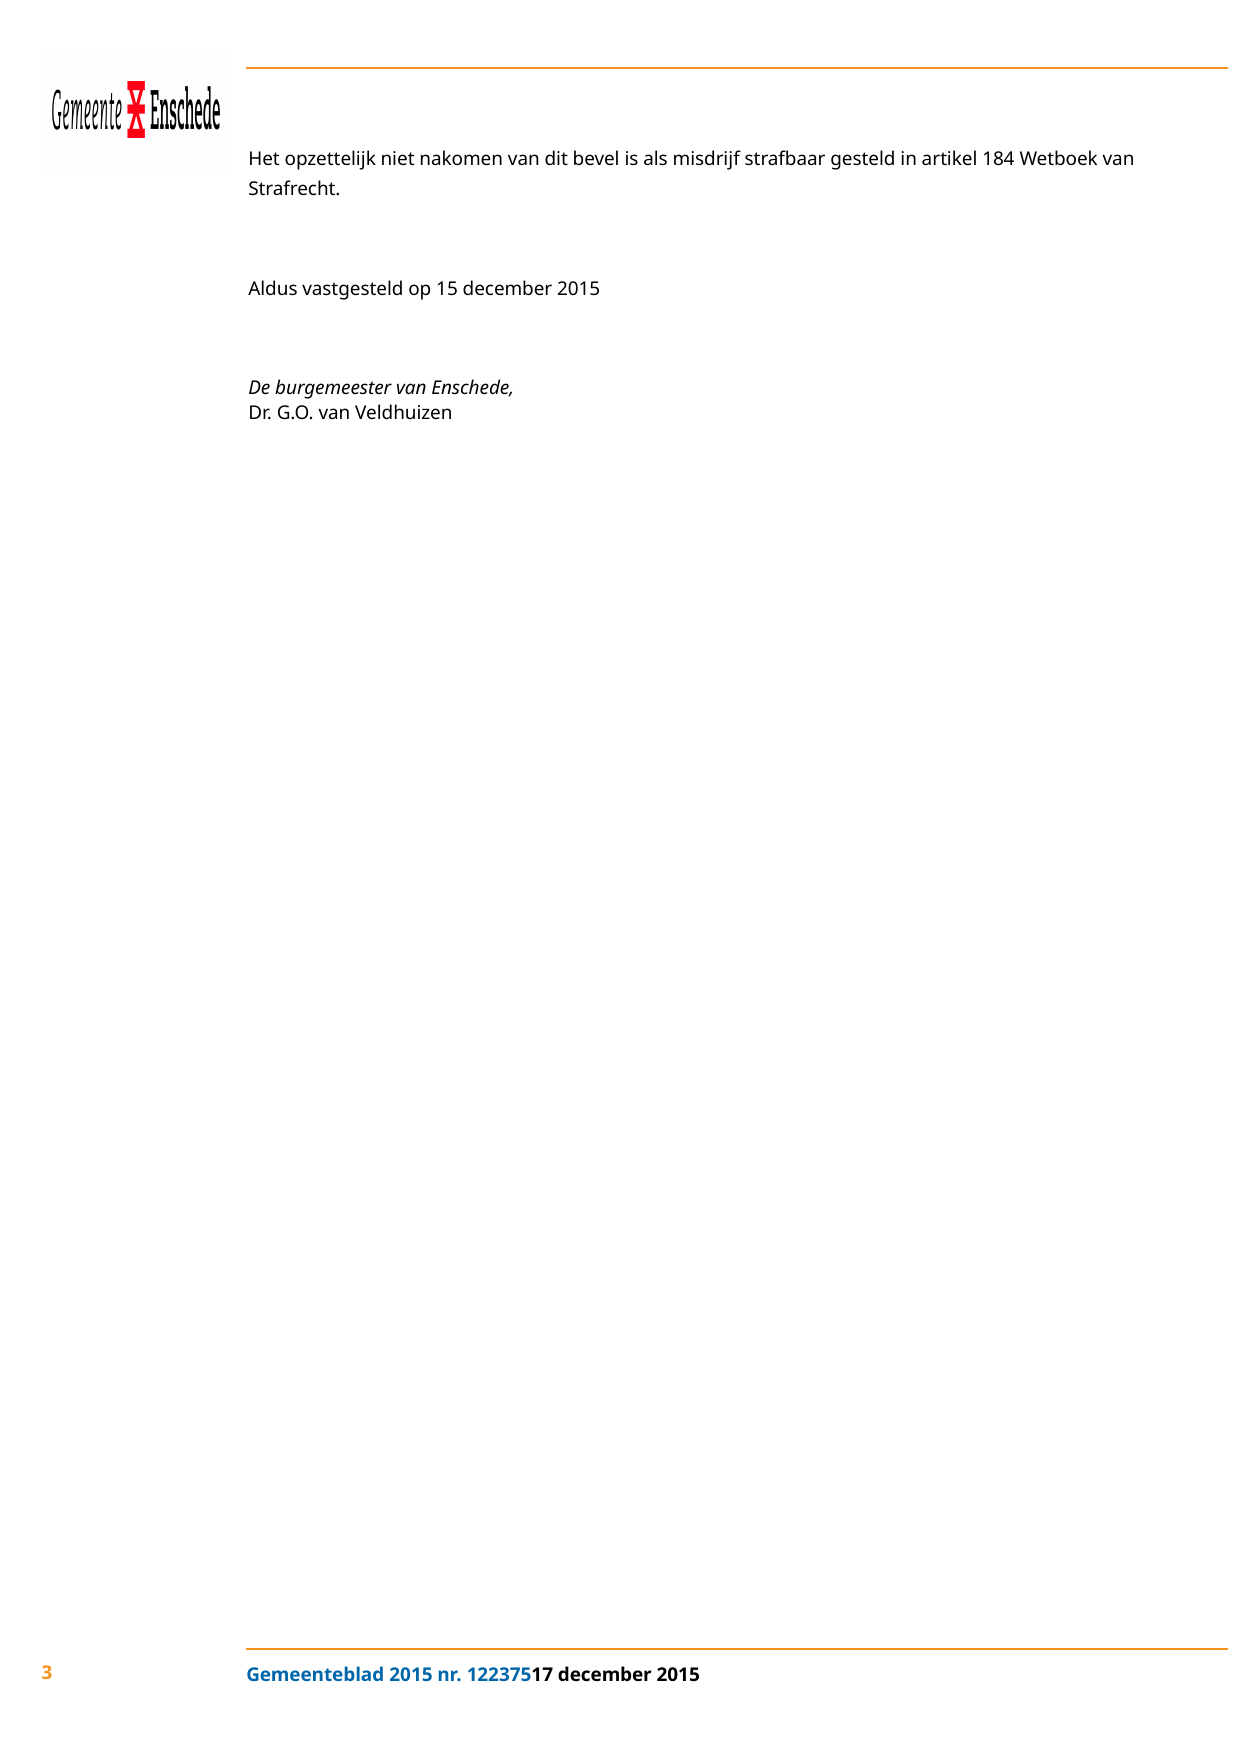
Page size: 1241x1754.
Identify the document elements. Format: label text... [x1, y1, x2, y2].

text Aldus vastgesteld op 15 december 2015 [248, 276, 1152, 301]
text De burgemeester van Enschede, [248, 374, 1152, 399]
text Dr. G.O. van Veldhuizen [248, 399, 1152, 425]
text Het opzettelijk niet nakomen van dit bevel is als misdrijf strafbaar gesteld in artikel 184 Wetboek van Strafrecht. [248, 145, 1152, 201]
picture [41, 47, 231, 172]
